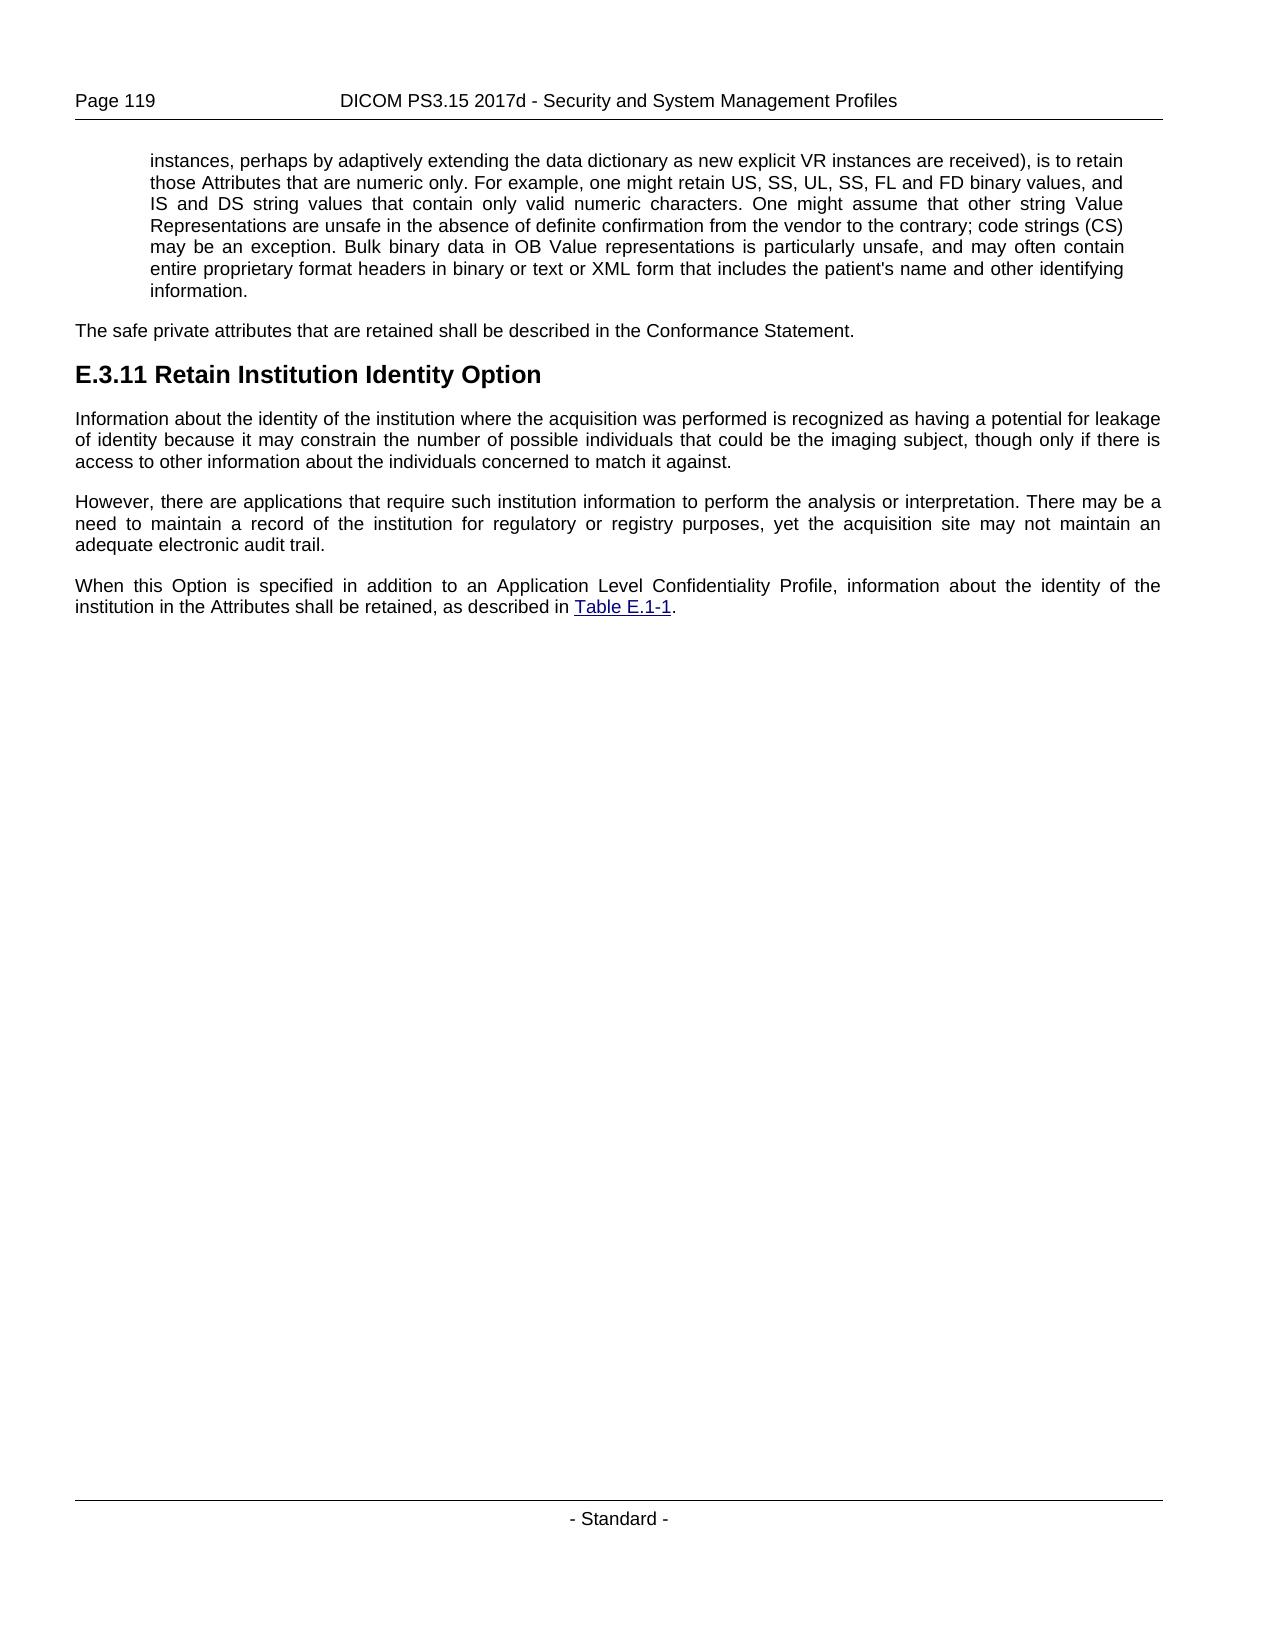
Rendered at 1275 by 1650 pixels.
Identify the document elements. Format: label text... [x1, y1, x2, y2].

text Information about the identity of the institution where the acquisition was performed is recognized as having a potential for leakage of identity because it may constrain the number of possible individuals that could be the imaging subject, though only if there is access to other information about the individuals concerned to match it against. [75, 407, 1162, 472]
list instances, perhaps by adaptively extending the data dictionary as new explicit VR instances are received), is to retain those Attributes that are numeric only. For example, one might retain US, SS, UL, SS, FL and FD binary values, and IS and DS string values that contain only valid numeric characters. One might assume that other string Value Representations are unsafe in the absence of definite confirmation from the vendor to the contrary; code strings (CS) may be an exception. Bulk binary data in OB Value representations is particularly unsafe, and may often contain entire proprietary format headers in binary or text or XML form that includes the patient's name and other identifying information. [112, 150, 1125, 301]
text However, there are applications that require such institution information to perform the analysis or interpretation. There may be a need to maintain a record of the institution for regulatory or registry purposes, yet the acquisition site may not maintain an adequate electronic audit trail. [75, 491, 1162, 556]
text When this Option is specified in addition to an Application Level Confidentiality Profile, information about the identity of the institution in the Attributes shall be retained, as described in Table E.1-1. [75, 574, 1162, 617]
text The safe private attributes that are retained shall be described in the Conformance Statement. [75, 320, 1162, 341]
text E.3.11 Retain Institution Identity Option [75, 360, 1162, 389]
